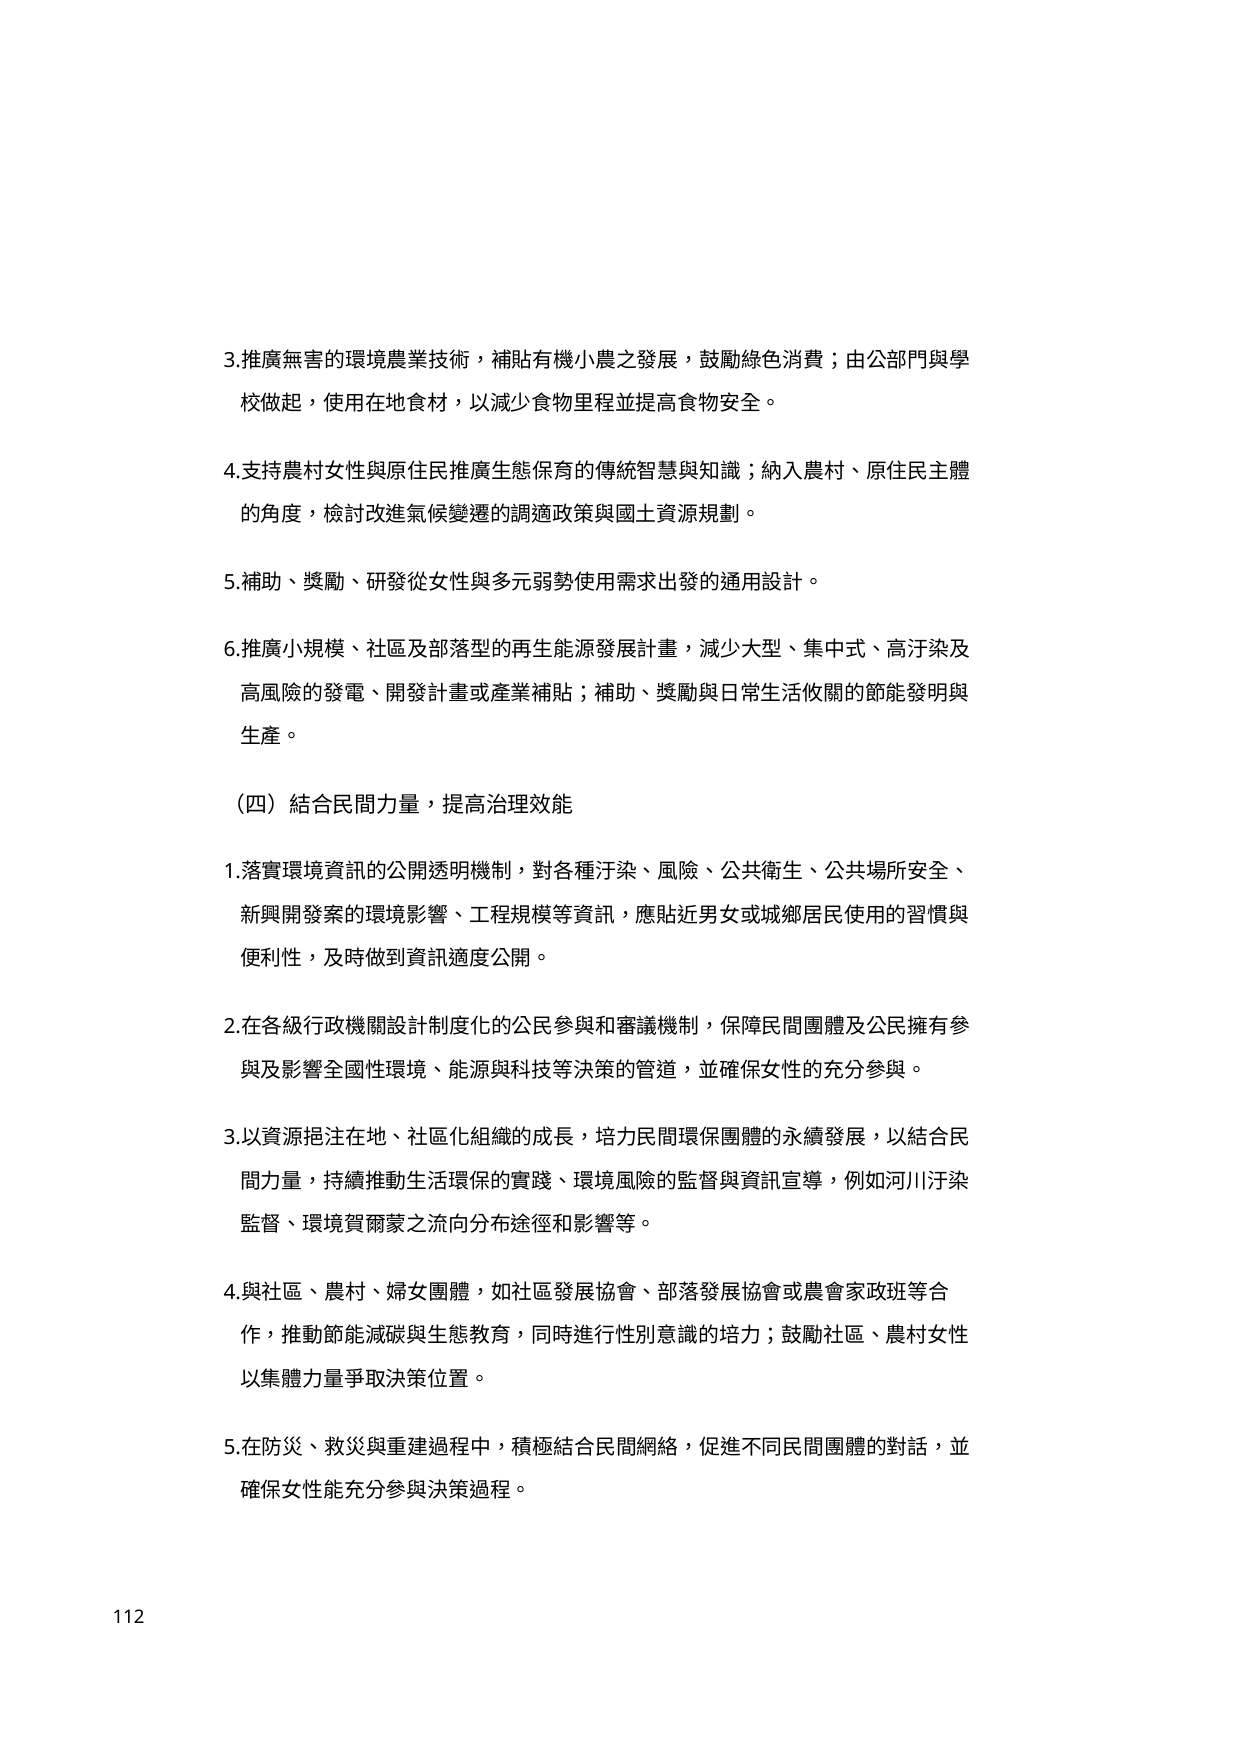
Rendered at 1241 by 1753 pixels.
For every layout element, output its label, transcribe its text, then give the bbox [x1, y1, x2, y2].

text 作，推動節能減碳與生態教育，同時進行性別意識的培力；鼓勵社區、農村女性 [177, 1319, 1137, 1349]
text 1.落實環境資訊的公開透明機制，對各種汙染、風險、公共衛生、公共場所安全、 [223, 854, 1138, 885]
text 新興開發案的環境影響、工程規模等資訊，應貼近男女或城鄉居民使用的習慣與 [177, 898, 1137, 928]
text 以集體力量爭取決策位置。 [177, 1362, 598, 1393]
text 4.支持農村女性與原住民推廣生態保育的傳統智慧與知識；納入農村、原住民主體 [223, 454, 1138, 484]
text 的角度，檢討改進氣候變遷的調適政策與國土資源規劃。 [177, 497, 897, 527]
text 4.與社區、農村、婦女團體，如社區發展協會、部落發展協會或農會家政班等合 [223, 1275, 1138, 1306]
text 高風險的發電、開發計畫或產業補貼；補助、獎勵與日常生活攸關的節能發明與 [177, 676, 1137, 706]
text 5.在防災、救災與重建過程中，積極結合民間網絡，促進不同民間團體的對話，並 [223, 1430, 1138, 1460]
text 確保女性能充分參與決策過程。 [177, 1473, 644, 1504]
text 便利性，及時做到資訊適度公開。 [177, 942, 667, 972]
text 3.以資源挹注在地、社區化組織的成長，培力民間環保團體的永續發展，以結合民 [223, 1120, 1138, 1151]
text 間力量，持續推動生活環保的實踐、環境風險的監督與資訊宣導，例如河川汙染 [177, 1164, 1137, 1194]
text 校做起，使用在地食材，以減少食物里程並提高食物安全。 [177, 386, 920, 416]
text 與及影響全國性環境、能源與科技等決策的管道，並確保女性的充分參與。 [177, 1053, 1081, 1083]
text （四）結合民間力量，提高治理效能 [223, 787, 687, 818]
text 5.補助、獎勵、研發從女性與多元弱勢使用需求出發的通用設計。 [223, 565, 965, 595]
text 生產。 [177, 719, 391, 750]
text 112 [112, 1604, 218, 1629]
text 6.推廣小規模、社區及部落型的再生能源發展計畫，減少大型、集中式、高汙染及 [223, 632, 1138, 663]
text 3.推廣無害的環境農業技術，補貼有機小農之發展，鼓勵綠色消費；由公部門與學 [223, 343, 1138, 373]
text 監督、環境賀爾蒙之流向分布途徑和影響等。 [177, 1208, 782, 1238]
text 2.在各級行政機關設計制度化的公民參與和審議機制，保障民間團體及公民擁有參 [223, 1009, 1138, 1040]
